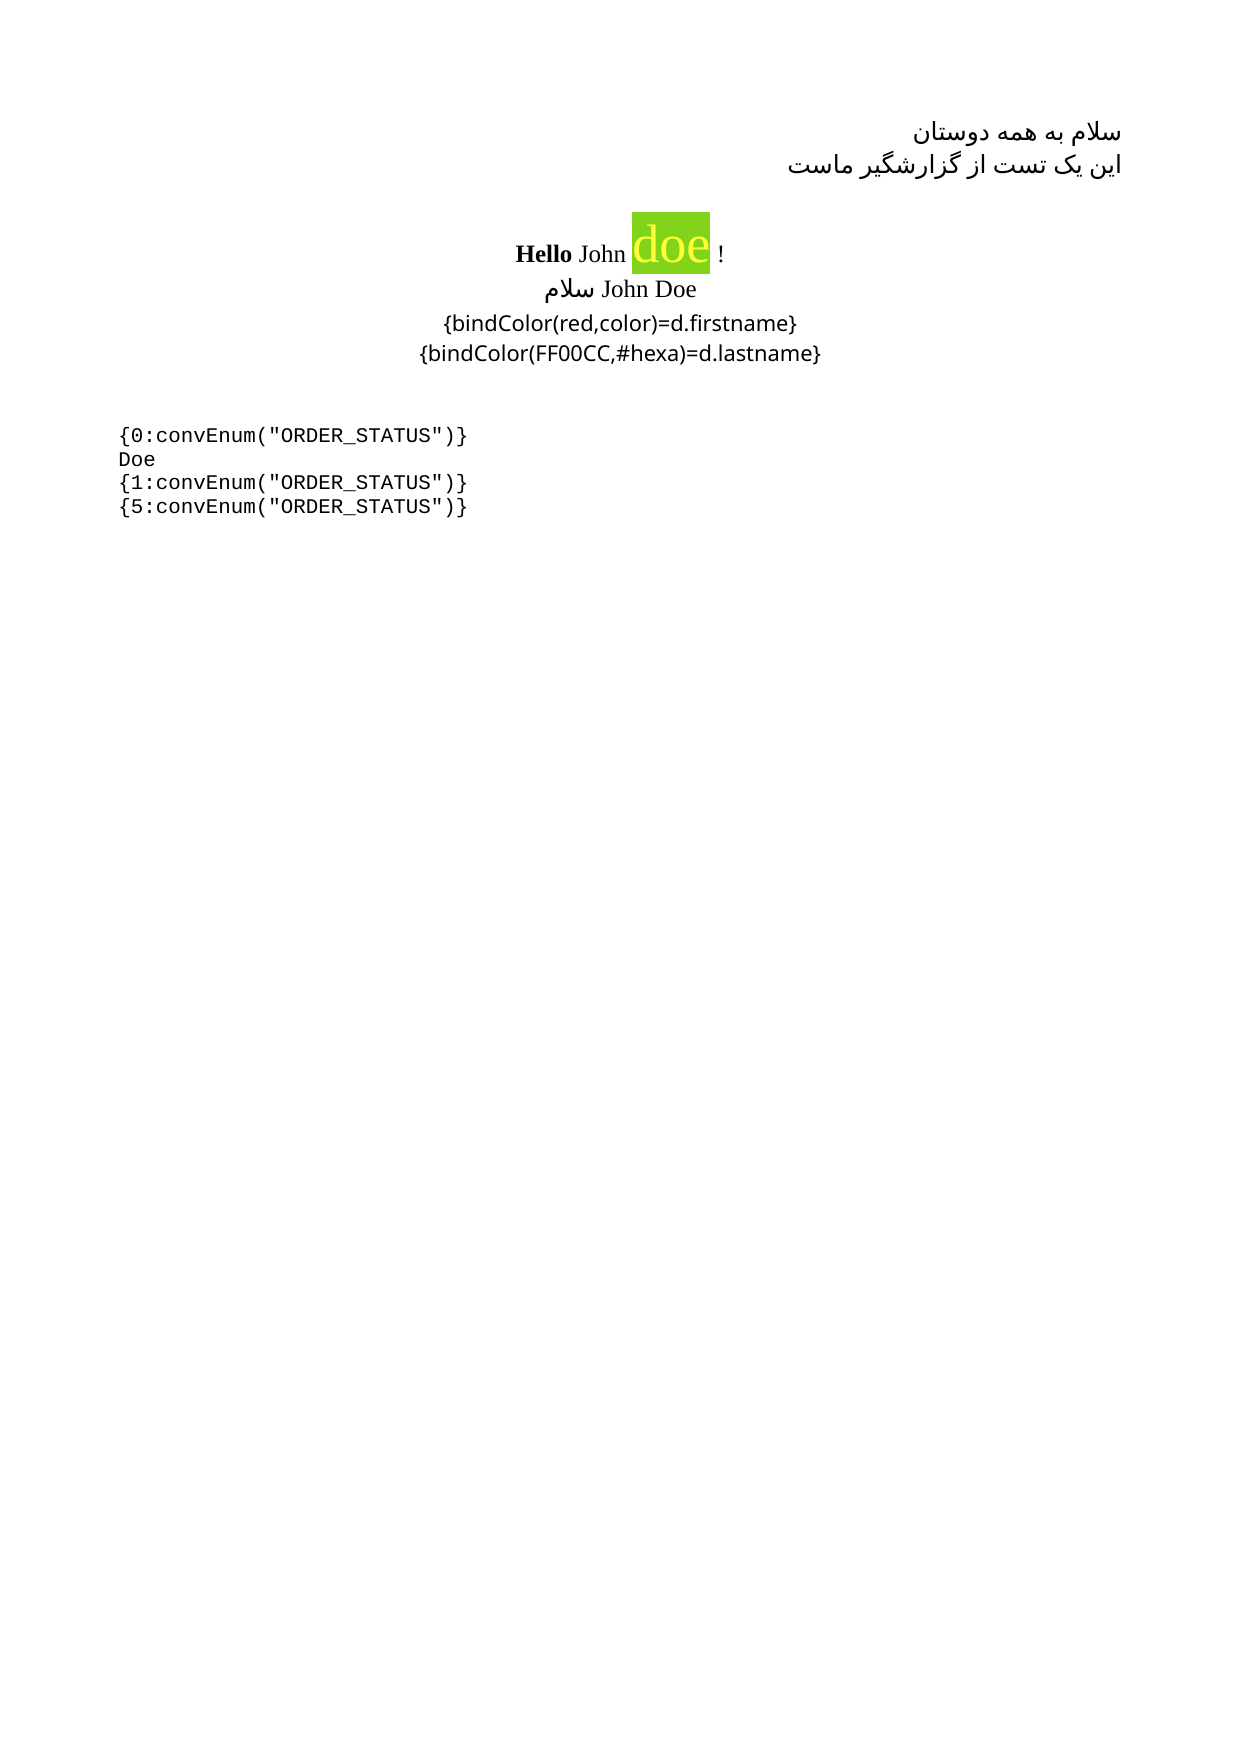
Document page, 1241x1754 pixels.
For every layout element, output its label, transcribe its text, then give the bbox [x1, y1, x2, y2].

text {bindColor(FF00CC,#hexa)=d.lastname} [118, 338, 1122, 367]
text {bindColor(red,color)=d.firstname} [118, 308, 1122, 338]
text سلام به همه دوستان [118, 118, 1122, 151]
text {0:convEnum("ORDER_STATUS")} [118, 425, 1122, 449]
text Doe [118, 449, 1122, 472]
text Hello John doe ! [118, 212, 1122, 274]
text {1:convEnum("ORDER_STATUS")} [118, 472, 1122, 496]
text این یک تست از گزارشگیر ماست [118, 151, 1122, 183]
text سلام John Doe [118, 274, 1122, 308]
text {5:convEnum("ORDER_STATUS")} [118, 496, 1122, 519]
